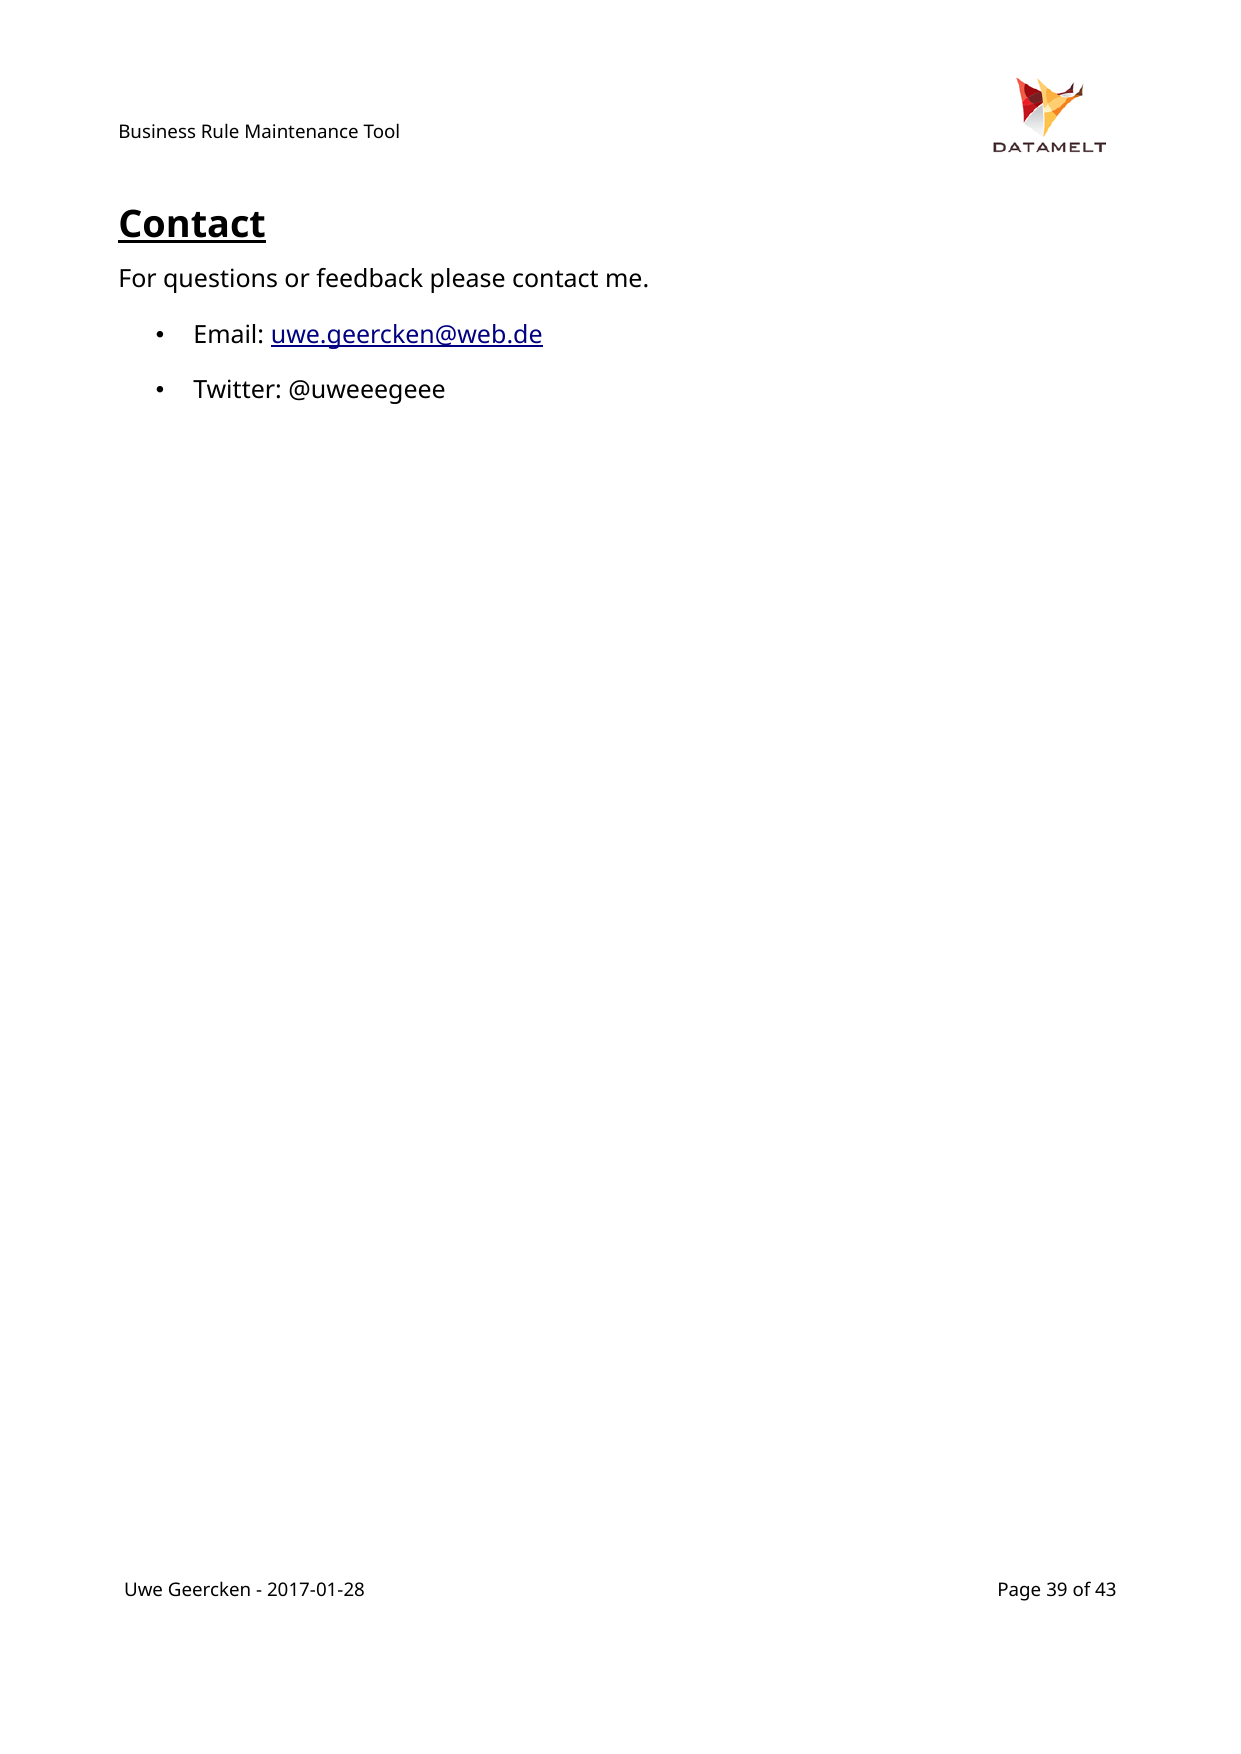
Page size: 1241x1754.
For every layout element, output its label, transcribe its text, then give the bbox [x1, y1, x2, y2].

picture [992, 69, 1107, 160]
subtitle Contact [118, 197, 1122, 248]
list Twitter: @uweeegeee [156, 372, 1122, 406]
text For questions or feedback please contact me. [118, 261, 1122, 295]
list Email: uwe.geercken@web.de [156, 316, 1122, 350]
